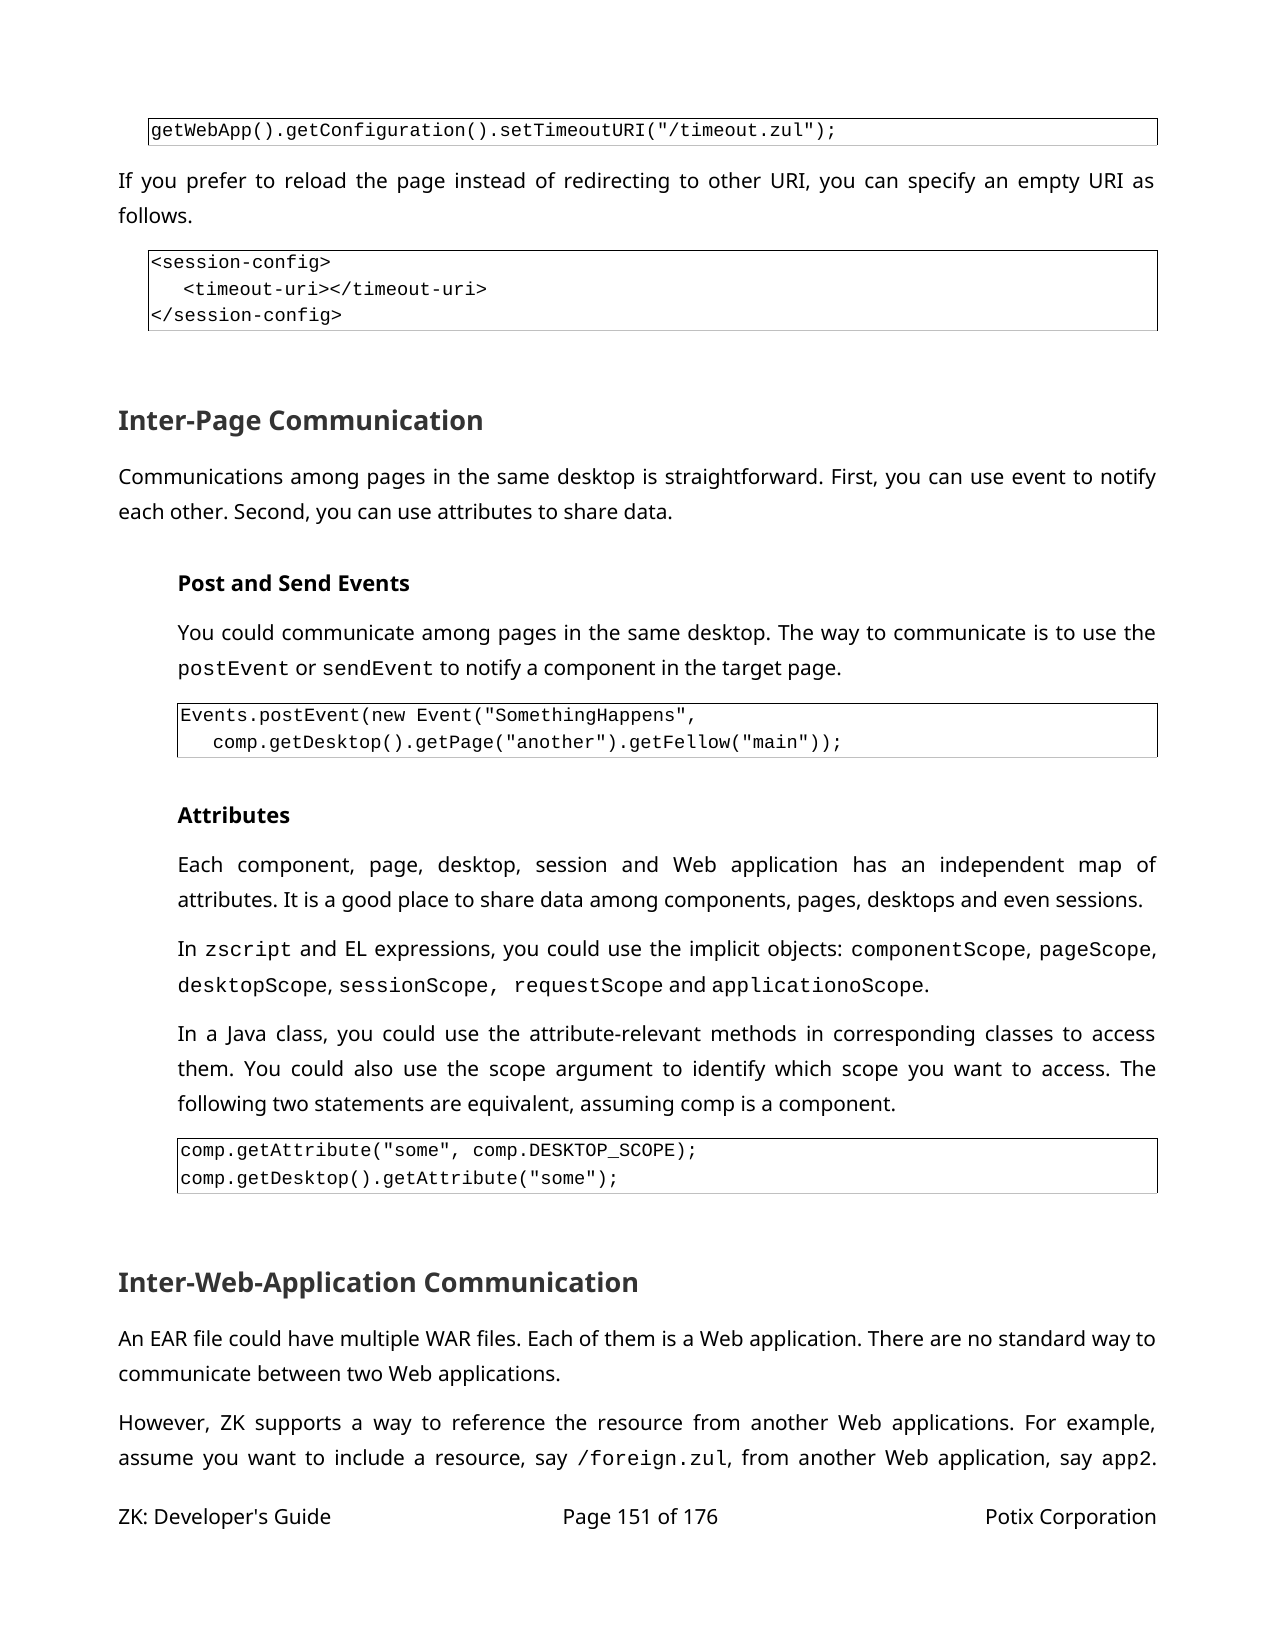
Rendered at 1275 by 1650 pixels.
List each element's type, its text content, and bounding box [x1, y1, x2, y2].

subtitle Post and Send Events [177, 568, 1157, 598]
text An EAR file could have multiple WAR files. Each of them is a Web application. There are no standard way to communicate between two Web applications. [118, 1324, 1157, 1387]
text In a Java class, you could use the attribute-relevant methods in corresponding classes to access them. You could also use the scope argument to identify which scope you want to access. The following two statements are equivalent, assuming comp is a component. [177, 1019, 1157, 1118]
text However, ZK supports a way to reference the resource from another Web applications. For example, assume you want to include a resource, say /foreign.zul, from another Web application, say app2. [118, 1408, 1157, 1472]
subtitle Attributes [177, 800, 1157, 830]
text comp.getDesktop().getPage("another").getFellow("main")); [178, 730, 1157, 757]
text You could communicate among pages in the same desktop. The way to communicate is to use the postEvent or sendEvent to notify a component in the target page. [177, 618, 1157, 682]
subtitle Inter-Web-Application Communication [118, 1264, 1157, 1300]
text Communications among pages in the same desktop is straightforward. First, you can use event to notify each other. Second, you can use attributes to share data. [118, 462, 1157, 525]
text comp.getDesktop().getAttribute("some"); [178, 1166, 1157, 1193]
subtitle Inter-Page Communication [118, 401, 1157, 438]
text getWebApp().getConfiguration().setTimeoutURI("/timeout.zul"); [149, 119, 1157, 145]
text In zscript and EL expressions, you could use the implicit objects: componentScope, pageScope, desktopScope, sessionScope, requestScope and applicationoScope. [177, 934, 1157, 998]
text <session-config> <timeout-uri></timeout-uri> </session-config> [149, 251, 1157, 330]
text If you prefer to reload the page instead of redirecting to other URI, you can specify an empty URI as follows. [118, 166, 1157, 229]
text Each component, page, desktop, session and Web application has an independent map of attributes. It is a good place to share data among components, pages, desktops and even sessions. [177, 850, 1157, 914]
text comp.getAttribute("some", comp.DESKTOP_SCOPE); [178, 1139, 1157, 1163]
text Events.postEvent(new Event("SomethingHappens", [178, 704, 1157, 727]
